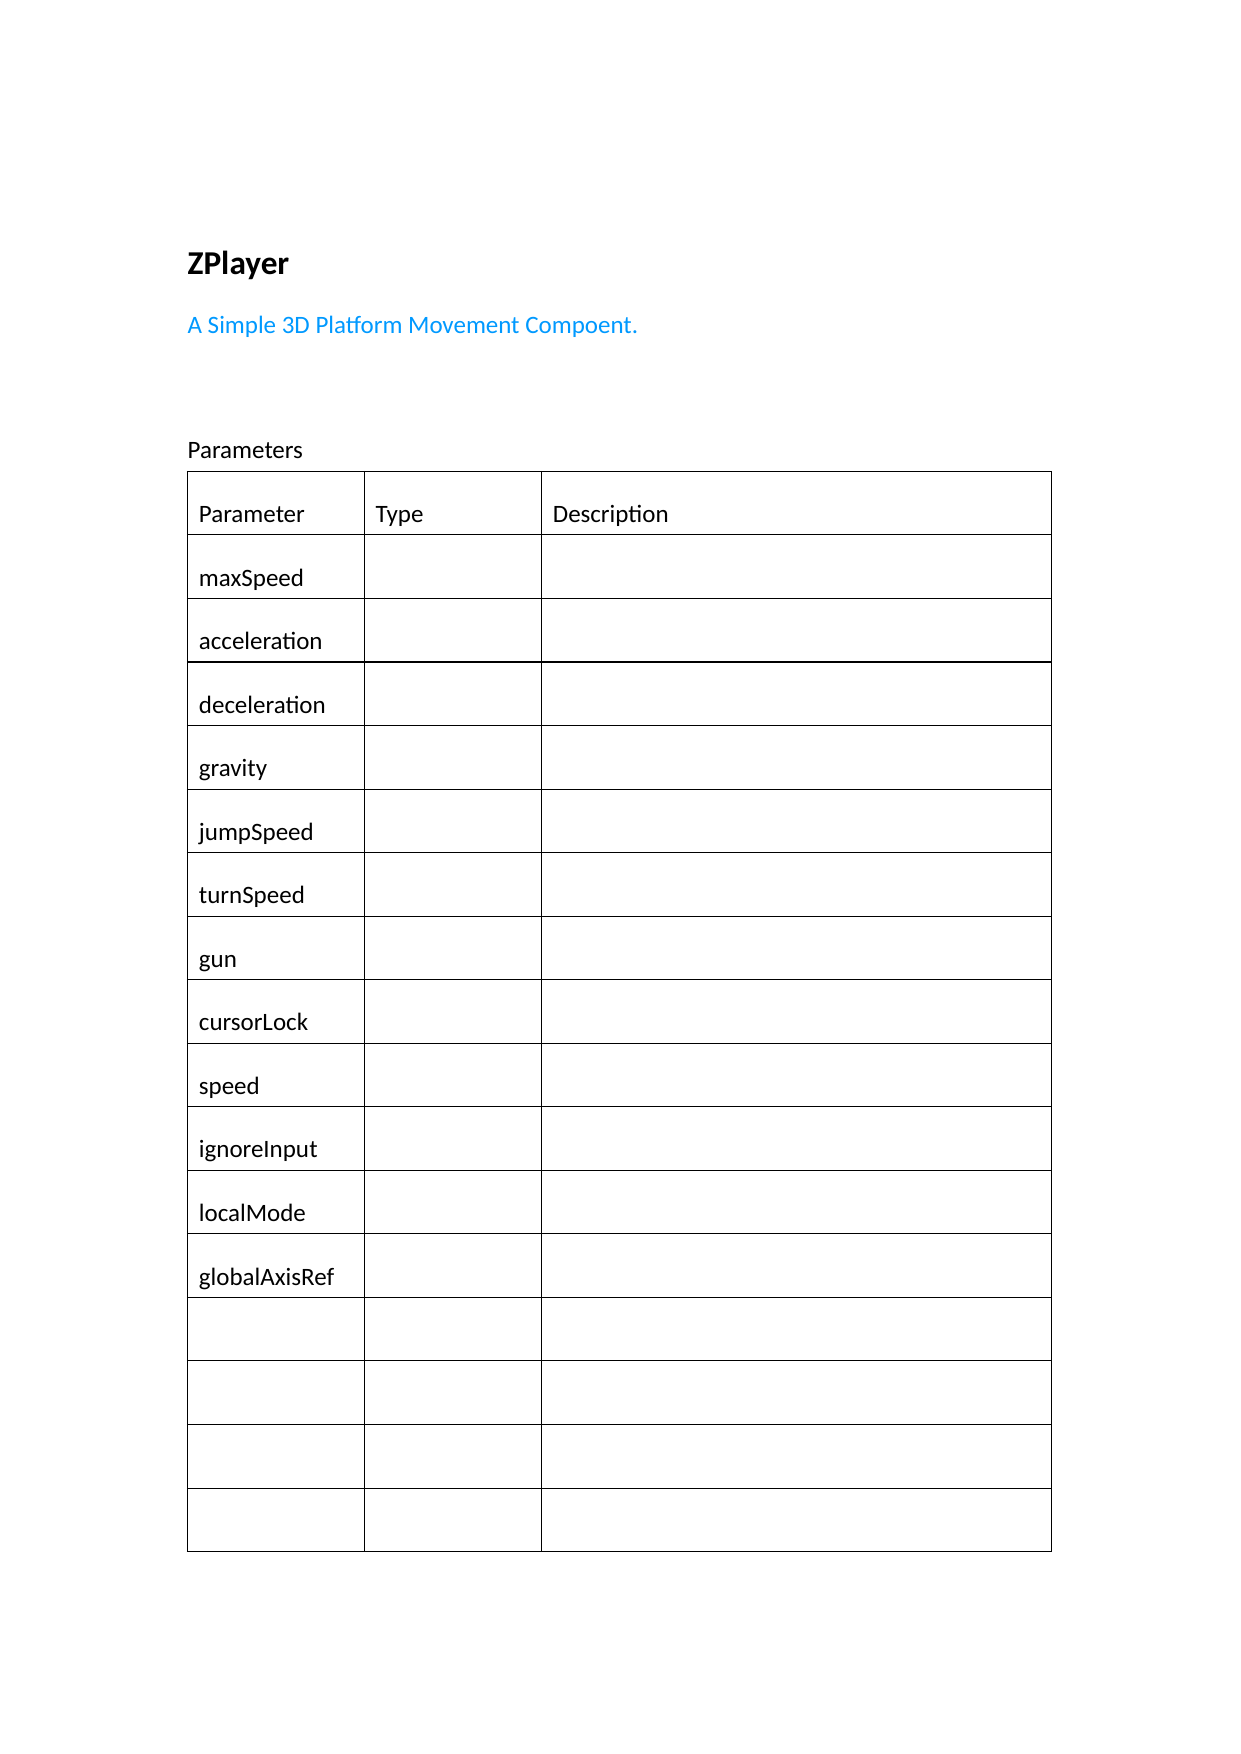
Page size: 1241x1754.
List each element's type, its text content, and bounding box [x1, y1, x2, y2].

table_cell [542, 1107, 1051, 1170]
table_cell jumpSpeed [188, 790, 364, 852]
table_cell cursorLock [188, 980, 364, 1043]
table_cell [365, 1044, 541, 1106]
table_cell [542, 1044, 1051, 1106]
table_cell [365, 1298, 541, 1360]
table_cell [542, 599, 1051, 661]
table_cell [542, 1298, 1051, 1360]
table_cell [365, 853, 541, 916]
table_cell [542, 1234, 1051, 1297]
table_cell [365, 1234, 541, 1297]
table_cell ignoreInput [188, 1107, 364, 1170]
table_cell gravity [188, 726, 364, 788]
table_cell [365, 1361, 541, 1424]
table_cell [542, 535, 1051, 598]
table_cell turnSpeed [188, 853, 364, 916]
table_cell [542, 1489, 1051, 1551]
table_cell [542, 1171, 1051, 1233]
table_cell [365, 1107, 541, 1170]
table_cell [188, 1425, 364, 1487]
table_cell [365, 1425, 541, 1487]
table_cell [542, 980, 1051, 1043]
table_cell [365, 1171, 541, 1233]
text ZPlayer [187, 221, 1053, 283]
table_cell speed [188, 1044, 364, 1106]
table_header Parameter [188, 472, 364, 534]
table_cell [542, 1425, 1051, 1487]
table_cell [542, 853, 1051, 916]
table_cell [542, 1361, 1051, 1424]
table_cell [188, 1298, 364, 1360]
table_cell [188, 1489, 364, 1551]
text Parameters [187, 408, 1053, 471]
table_header Type [365, 472, 541, 534]
table_cell globalAxisRef [188, 1234, 364, 1297]
table_cell [365, 599, 541, 661]
table_cell gun [188, 917, 364, 979]
table_cell acceleration [188, 599, 364, 661]
table_cell [365, 790, 541, 852]
table_cell deceleration [188, 663, 364, 725]
table_cell maxSpeed [188, 535, 364, 598]
table_cell [365, 980, 541, 1043]
table_cell localMode [188, 1171, 364, 1233]
table_cell [365, 535, 541, 598]
table_cell [365, 726, 541, 788]
table_cell [542, 790, 1051, 852]
table_cell [542, 917, 1051, 979]
table_cell [188, 1361, 364, 1424]
table_cell [365, 1489, 541, 1551]
table_cell [542, 726, 1051, 788]
table_cell [542, 663, 1051, 725]
table_cell [365, 917, 541, 979]
text A Simple 3D Platform Movement Compoent. [187, 283, 1053, 346]
table_cell [365, 663, 541, 725]
table_header Description [542, 472, 1051, 534]
